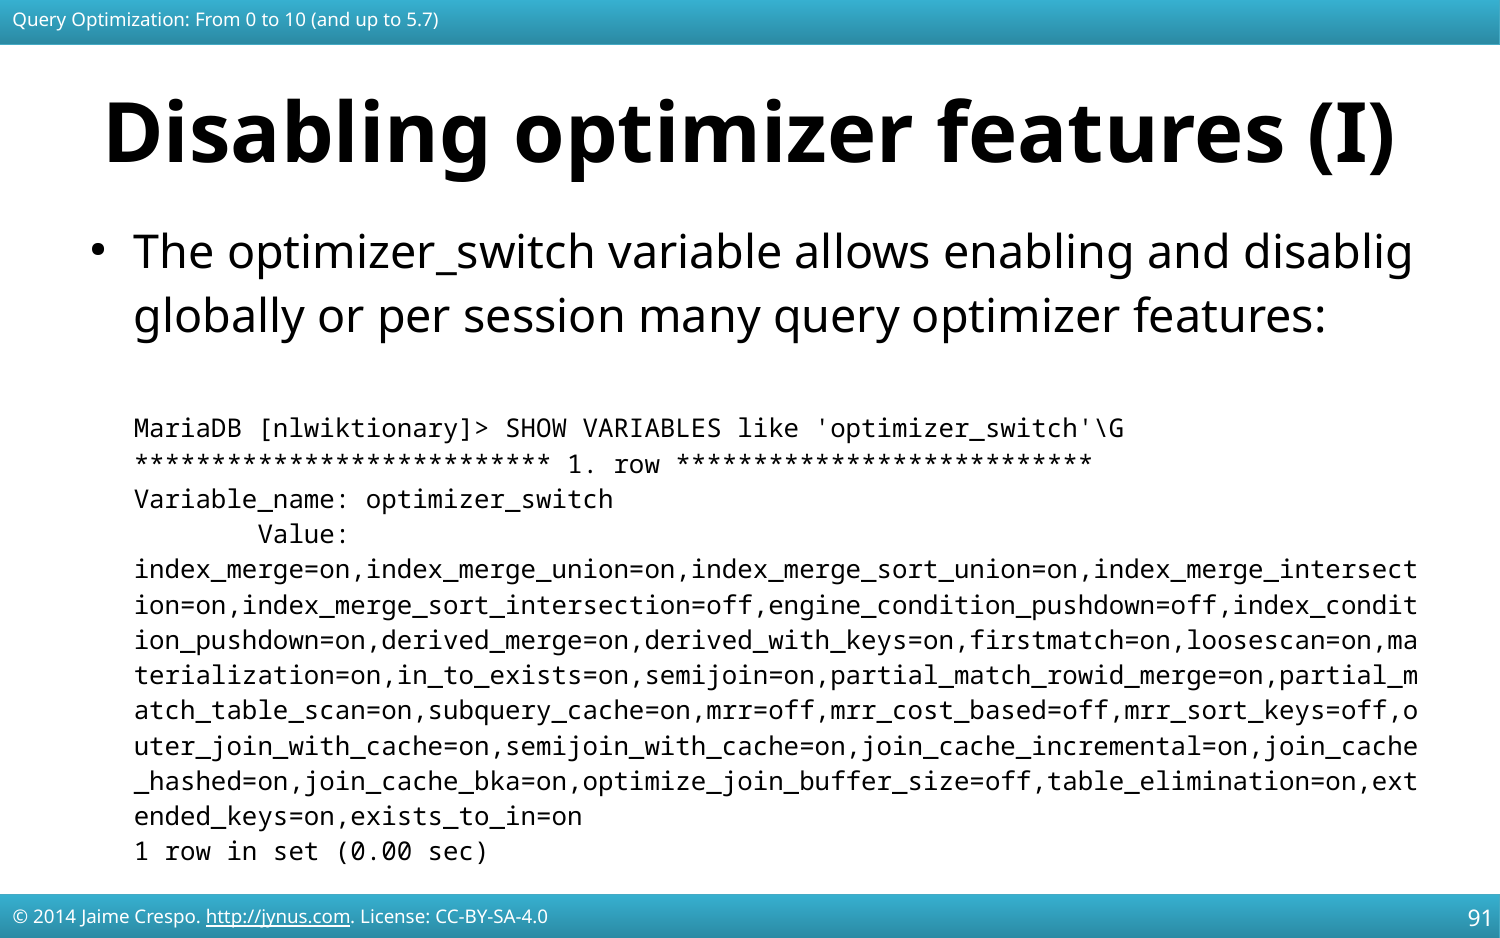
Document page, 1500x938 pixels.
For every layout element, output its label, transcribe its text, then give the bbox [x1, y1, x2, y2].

slide_number [1389, 896, 1490, 935]
title Disabling optimizer features (I) [75, 51, 1425, 209]
list The optimizer_switch variable allows enabling and disablig globally or per session many query optimizer features: MariaDB [nlwiktionary]> SHOW VARIABLES like 'optimizer_switch'\G *************************** 1. row *************************** Variable_name: optimizer_switch Value: index_merge=on,index_merge_union=on,index_merge_sort_union=on,index_merge_intersection=on,index_merge_sort_intersection=off,engine_condition_pushdown=off,index_condition_pushdown=on,derived_merge=on,derived_with_keys=on,firstmatch=on,loosescan=on,materialization=on,in_to_exists=on,semijoin=on,partial_match_rowid_merge=on,partial_match_table_scan=on,subquery_cache=on,mrr=off,mrr_cost_based=off,mrr_sort_keys=off,outer_join_with_cache=on,semijoin_with_cache=on,join_cache_incremental=on,join_cache_hashed=on,join_cache_bka=on,optimize_join_buffer_size=off,table_elimination=on,extended_keys=on,exists_to_in=on 1 row in set (0.00 sec) [75, 218, 1425, 876]
